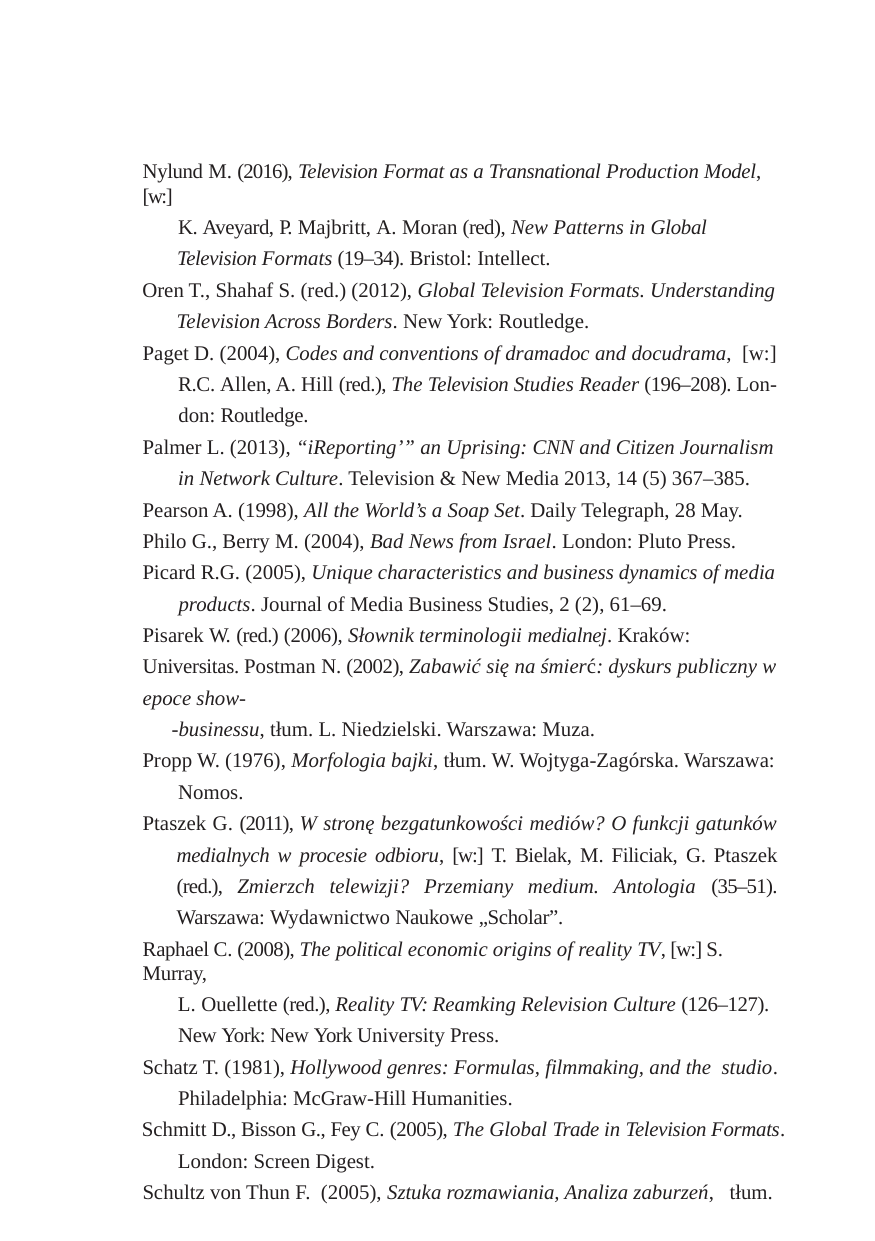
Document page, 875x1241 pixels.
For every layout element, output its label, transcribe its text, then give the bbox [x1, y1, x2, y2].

text Nylund M. (2016), Television Format as a Transnational Production Model, [w:] [142, 159, 791, 208]
text R.C. Allen, A. Hill (red.), The Television Studies Reader (196–208). Lon- don: Routledge. [178, 372, 779, 427]
text Raphael C. (2008), The political economic origins of reality TV, [w:] S. Murray, [142, 937, 791, 985]
list Aveyard, P. Majbritt, A. Moran (red), New Patterns in Global Television Formats (19–34). Bristol: Intellect. [177, 215, 773, 270]
text Pisarek W. (red.) (2006), Słownik terminologii medialnej. Kraków: Universitas. Postman N. (2002), Zabawić się na śmierć: dyskurs publiczny w epoce show- [142, 623, 791, 710]
text Paget D. (2004), Codes and conventions of dramadoc and docudrama, [w:] [142, 341, 791, 364]
text -businessu, tłum. L. Niedzielski. Warszawa: Muza. [171, 717, 791, 741]
text Pearson A. (1998), All the World’s a Soap Set. Daily Telegraph, 28 May. Philo G., Berry M. (2004), Bad News from Israel. London: Pluto Press. [142, 497, 791, 553]
text Picard R.G. (2005), Unique characteristics and business dynamics of media products. Journal of Media Business Studies, 2 (2), 61–69. [142, 560, 791, 616]
text Ptaszek G. (2011), W stronę bezgatunkowości mediów? O funkcji gatunków medialnych w procesie odbioru, [w:] T. Bielak, M. Filiciak, G. Ptaszek (red.), Zmierzch telewizji? Przemiany medium. Antologia (35–51). Warszawa: Wydawnictwo Naukowe „Scholar”. [142, 811, 777, 929]
list Ouellette (red.), Reality TV: Reamking Relevision Culture (126–127). New York: New York University Press. [178, 992, 777, 1047]
text Schultz von Thun F. (2005), Sztuka rozmawiania, Analiza zaburzeń, tłum. [142, 1180, 791, 1204]
text Propp W. (1976), Morfologia bajki, tłum. W. Wojtyga-Zagórska. Warszawa: Nomos. [142, 748, 784, 804]
text Palmer L. (2013), “iReporting’” an Uprising: CNN and Citizen Journalism in Network Culture. Television & New Media 2013, 14 (5) 367–385. [142, 435, 775, 490]
text Schatz T. (1981), Hollywood genres: Formulas, filmmaking, and the studio. [142, 1055, 791, 1079]
text Philadelphia: McGraw-Hill Humanities. [178, 1086, 791, 1110]
text London: Screen Digest. [178, 1149, 791, 1173]
text Oren T., Shahaf S. (red.) (2012), Global Television Formats. Understanding Television Across Borders. New York: Routledge. [142, 278, 780, 333]
text Schmitt D., Bisson G., Fey C. (2005), The Global Trade in Television Formats. [142, 1117, 791, 1141]
